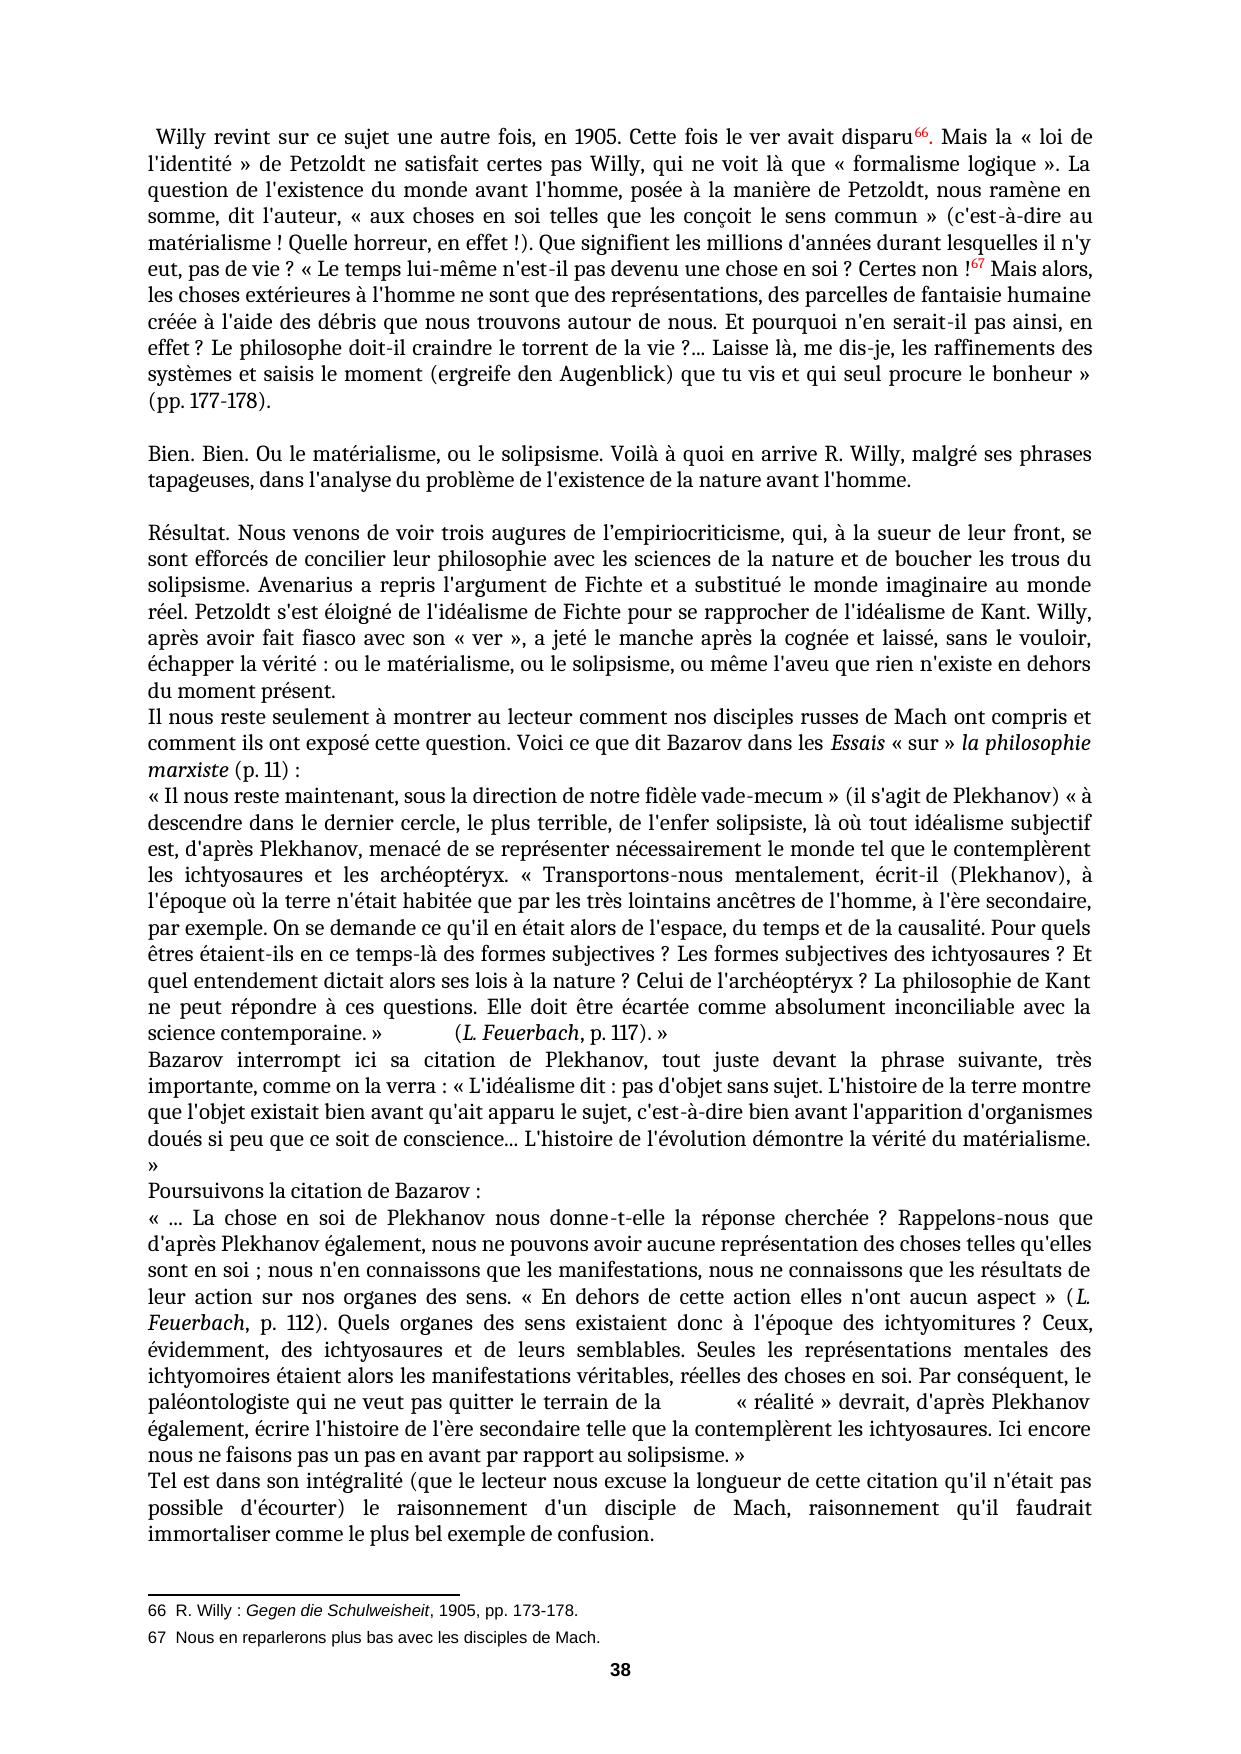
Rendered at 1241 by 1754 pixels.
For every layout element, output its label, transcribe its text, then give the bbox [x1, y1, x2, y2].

text Poursuivons la citation de Bazarov : [148, 1178, 1093, 1204]
text Willy revint sur ce sujet une autre fois, en 1905. Cette fois le ver avait disparu. Mais la « loi de l'identité » de Petzoldt ne satisfait certes pas Willy, qui ne voit là que « formalisme logique ». La question de l'existence du monde avant l'homme, posée à la manière de Petzoldt, nous ramène en somme, dit l'auteur, « aux choses en soi telles que les conçoit le sens commun » (c'est‑à‑dire au matérialisme ! Quelle­ horreur, en effet !). Que signifient les millions d'années durant lesquelles il n'y eut, pas de vie ? « Le temps lui-même n'est‑il pas devenu une chose en soi ? Certes non ! Mais alors, les choses extérieures à l'homme ne sont que des représentations, des parcelles de fantaisie humaine créée à l'aide des débris que nous trouvons autour de nous. Et pourquoi n'en serait‑il pas ainsi, en effet ? Le philosophe doit‑il craindre le torrent de la vie ?... Laisse là, me dis‑je, les raffinements des systèmes et saisis le moment (ergreife den Augenblick) que tu vis et qui seul procure le bonheur » (pp. 177‑178). [148, 124, 1093, 414]
text « Il nous reste maintenant, sous la direction de notre fidèle vade‑mecum » (il s'agit de Plekhanov) « à descendre dans le dernier cercle, le plus terrible, de l'enfer solipsiste, là où tout idéalisme subjectif est, d'après Plekhanov, menacé de se représenter nécessairement le monde tel que le contemplèrent les ichtyosaures et les archéoptéryx. « Transportons‑nous mentalement, écrit‑il (Plekhanov), à l'époque où la terre n'était habitée que par les très lointains ancêtres de l'homme, à l'ère secondaire, par exemple. On se demande ce qu'il en était alors de l'espace, du temps et de la causalité. Pour quels êtres étaient‑ils en ce temps‑là des formes subjectives ? Les formes subjectives des ichtyosaures ? Et quel entendement dictait alors ses lois à la nature ? Celui de l'archéoptéryx ? La philosophie de Kant ne peut répondre à ces questions. Elle doit être écartée comme absolument inconciliable avec la science contemporaine. » (L. Feuerbach, p. 117). » [148, 783, 1093, 1046]
text Il nous reste seulement à montrer au lecteur comment nos disciples russes de Mach ont compris et comment ils ont exposé cette question. Voici ce que dit Bazarov dans les Essais « sur » la philosophie marxiste (p. 11) : [148, 704, 1093, 783]
text Bien. Bien. Ou le matérialisme, ou le solipsisme. Voilà à quoi en arrive R. Willy, malgré ses phrases tapageuses, dans l'analyse du problème de l'existence de la nature avant l'homme. [148, 440, 1093, 493]
text Bazarov interrompt ici sa citation de Plekhanov, tout juste devant la phrase suivante, très importante, comme on la verra : « L'idéalisme dit : pas d'objet sans sujet. L'histoire de la terre montre que l'objet existait bien avant qu'ait apparu le sujet, c'est‑à‑dire bien avant l'apparition d'organismes doués si peu que ce soit de conscience... L'histoire de l'évolution démontre la vérité du matérialisme. » [148, 1046, 1093, 1178]
text « ... La chose en soi de Plekhanov nous donne‑t‑elle la réponse cherchée ? Rappelons‑nous que d'après Plekhanov également, nous ne pouvons avoir aucune représentation des choses telles qu'elles sont en soi ; nous n'en connaissons que les manifestations, nous ne connaissons que les résultats de leur action sur nos organes des sens. « En dehors de cette action elles n'ont aucun aspect » (L. Feuerbach, p. 112). Quels organes des sens existaient donc à l'époque des ichtyomitures ? Ceux, évidemment, des ichtyosaures et de leurs semblables. Seules les représentations mentales des ichtyomoires étaient alors les manifestations véritables, réelles des choses en soi. Par conséquent, le paléontologiste qui ne veut pas quitter le terrain de la « réalité » devrait, d'après Plekhanov également, écrire l'histoire de l'ère secondaire telle que la contemplèrent les ichtyosaures. Ici encore nous ne faisons pas un pas en avant par rapport au solipsisme. » [148, 1204, 1093, 1468]
text Tel est dans son intégralité (que le lecteur nous excuse la longueur de cette citation qu'il n'était pas possible d'écourter) le raisonnement d'un disciple de Mach, raisonnement qu'il faudrait immortaliser comme le plus bel exemple de confusion. [148, 1468, 1093, 1547]
text R. Willy : Gegen die Schulweisheit, 1905, pp. 173‑178. [148, 1601, 1093, 1620]
text Résultat. Nous venons de voir trois augures de l’empiriocriticisme, qui, à la sueur de leur front, se sont efforcés de concilier leur philosophie avec les sciences de la nature et de boucher les trous du solipsisme. Avenarius a repris l'argument de Fichte et a substitué le monde imaginaire au monde réel. Petzoldt s'est éloigné de l'idéalisme de Fichte pour se rapprocher de l'idéalisme de Kant. Willy, après avoir fait fiasco avec son « ver », a jeté le manche après la cognée et laissé, sans le vouloir, échapper la vérité : ou le matérialisme, ou le solipsisme, ou même l'aveu que rien n'existe en dehors du moment présent. [148, 519, 1093, 704]
text Nous en reparlerons plus bas avec les disciples de Mach. [148, 1628, 1093, 1647]
